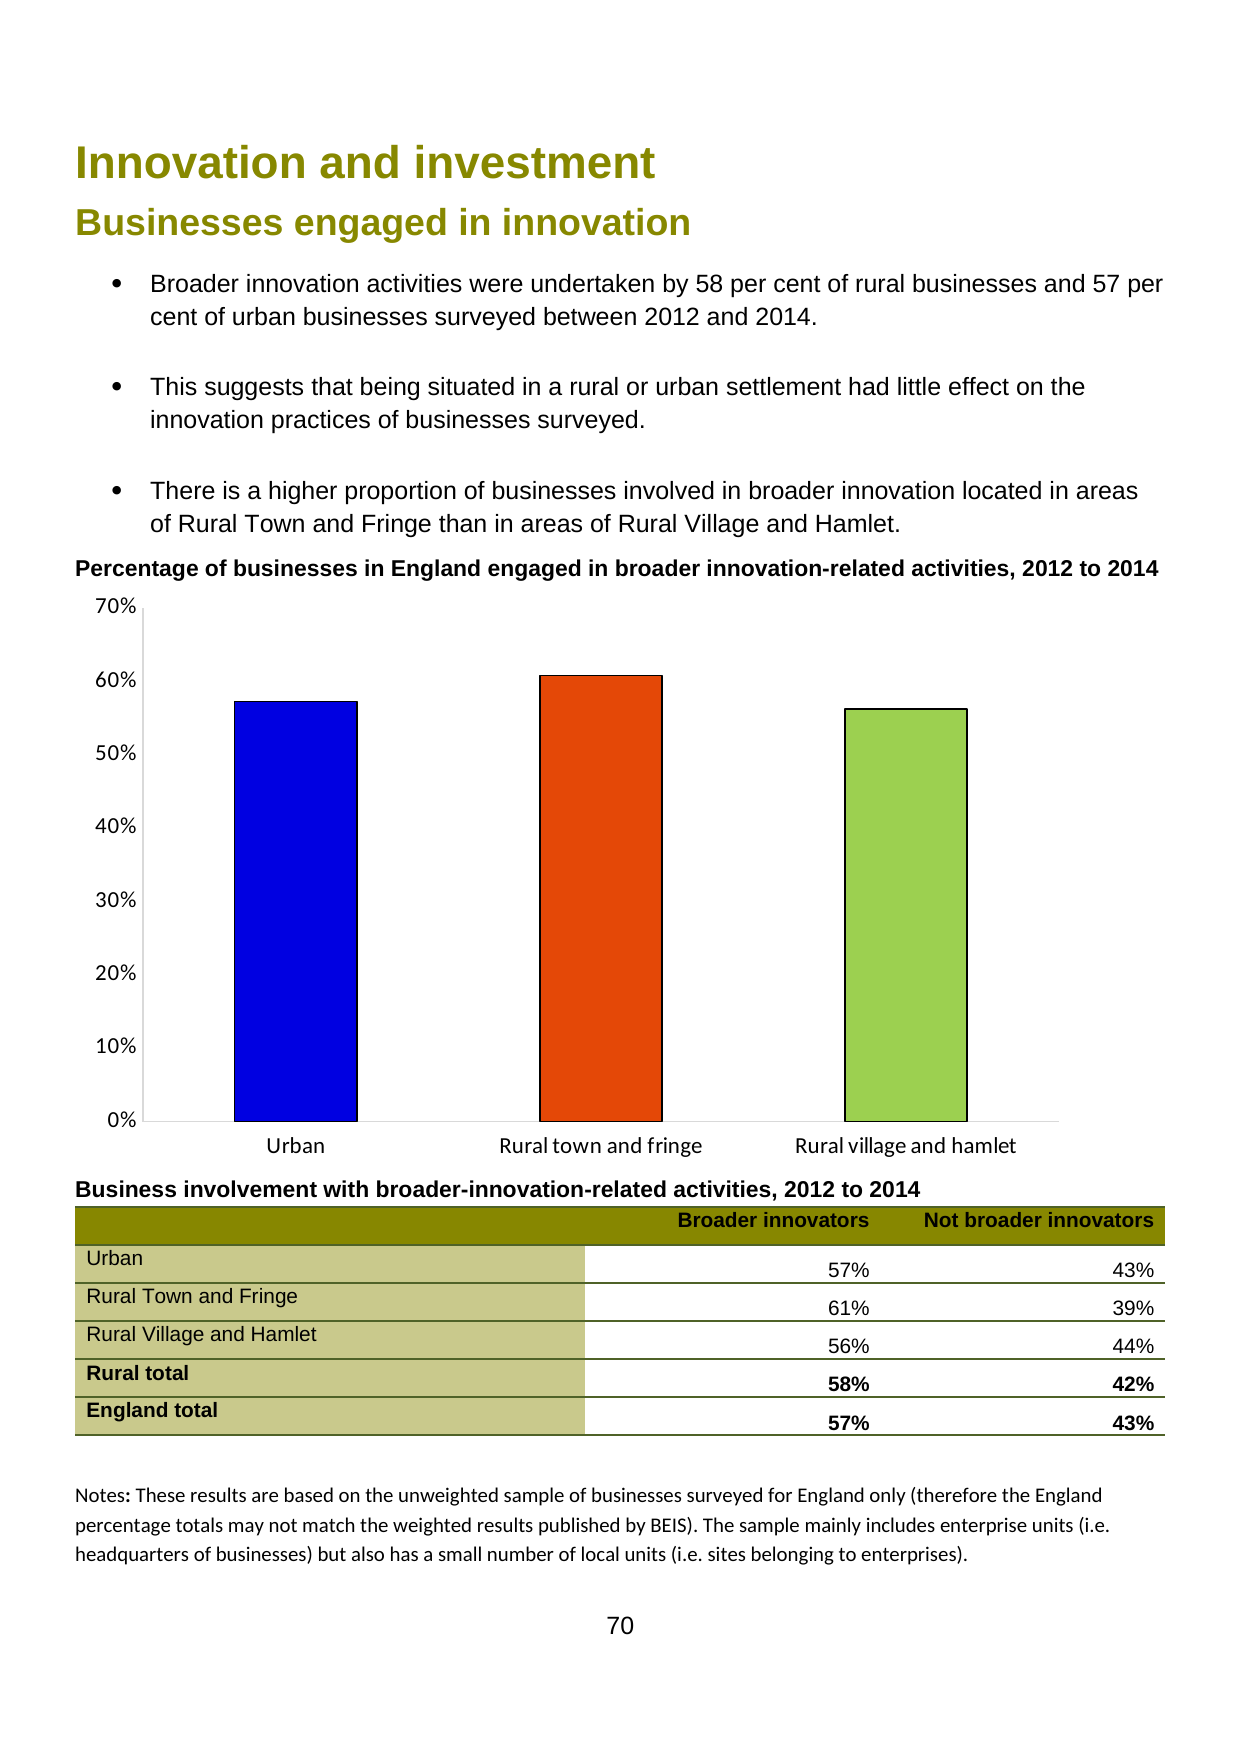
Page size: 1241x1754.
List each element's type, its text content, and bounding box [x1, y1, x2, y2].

table_cell 39% [881, 1284, 1165, 1320]
table_cell 61% [585, 1284, 881, 1320]
table_header [75, 1208, 585, 1244]
table_header Broader innovators [585, 1208, 881, 1244]
table_cell 42% [881, 1360, 1165, 1396]
table_cell Rural Village and Hamlet [75, 1322, 585, 1358]
table_cell 57% [585, 1398, 881, 1434]
table_cell 43% [881, 1398, 1165, 1434]
table_cell England total [75, 1398, 585, 1434]
table_cell 58% [585, 1360, 881, 1396]
table_cell 57% [585, 1246, 881, 1282]
text Notes: These results are based on the unweighted sample of businesses surveyed for England only (therefore the England percentage totals may not match the weighted results published by BEIS). The sample mainly includes enterprise units (i.e. headquarters of businesses) but also has a small number of local units (i.e. sites belonging to enterprises). [75, 1483, 1165, 1566]
text Percentage of businesses in England engaged in broader innovation-related activities, 2012 to 2014 [75, 554, 1165, 581]
table_cell Rural total [75, 1360, 585, 1396]
list Broader innovation activities were undertaken by 58 per cent of rural businesses and 57 per cent of urban businesses surveyed between 2012 and 2014. [112, 269, 1165, 331]
list This suggests that being situated in a rural or urban settlement had little effect on the innovation practices of businesses surveyed. [112, 372, 1165, 434]
list There is a higher proportion of businesses involved in broader innovation located in areas of Rural Town and Fringe than in areas of Rural Village and Hamlet. [112, 476, 1165, 538]
table_cell 43% [881, 1246, 1165, 1282]
table_cell Urban [75, 1246, 585, 1282]
text Business involvement with broader-innovation-related activities, 2012 to 2014 [75, 1176, 1165, 1202]
table_cell Rural Town and Fringe [75, 1284, 585, 1320]
table_header Not broader innovators [881, 1208, 1165, 1244]
table_cell 56% [585, 1322, 881, 1358]
table_cell 44% [881, 1322, 1165, 1358]
subtitle Businesses engaged in innovation [75, 201, 1165, 244]
subtitle Innovation and investment [75, 135, 1165, 188]
